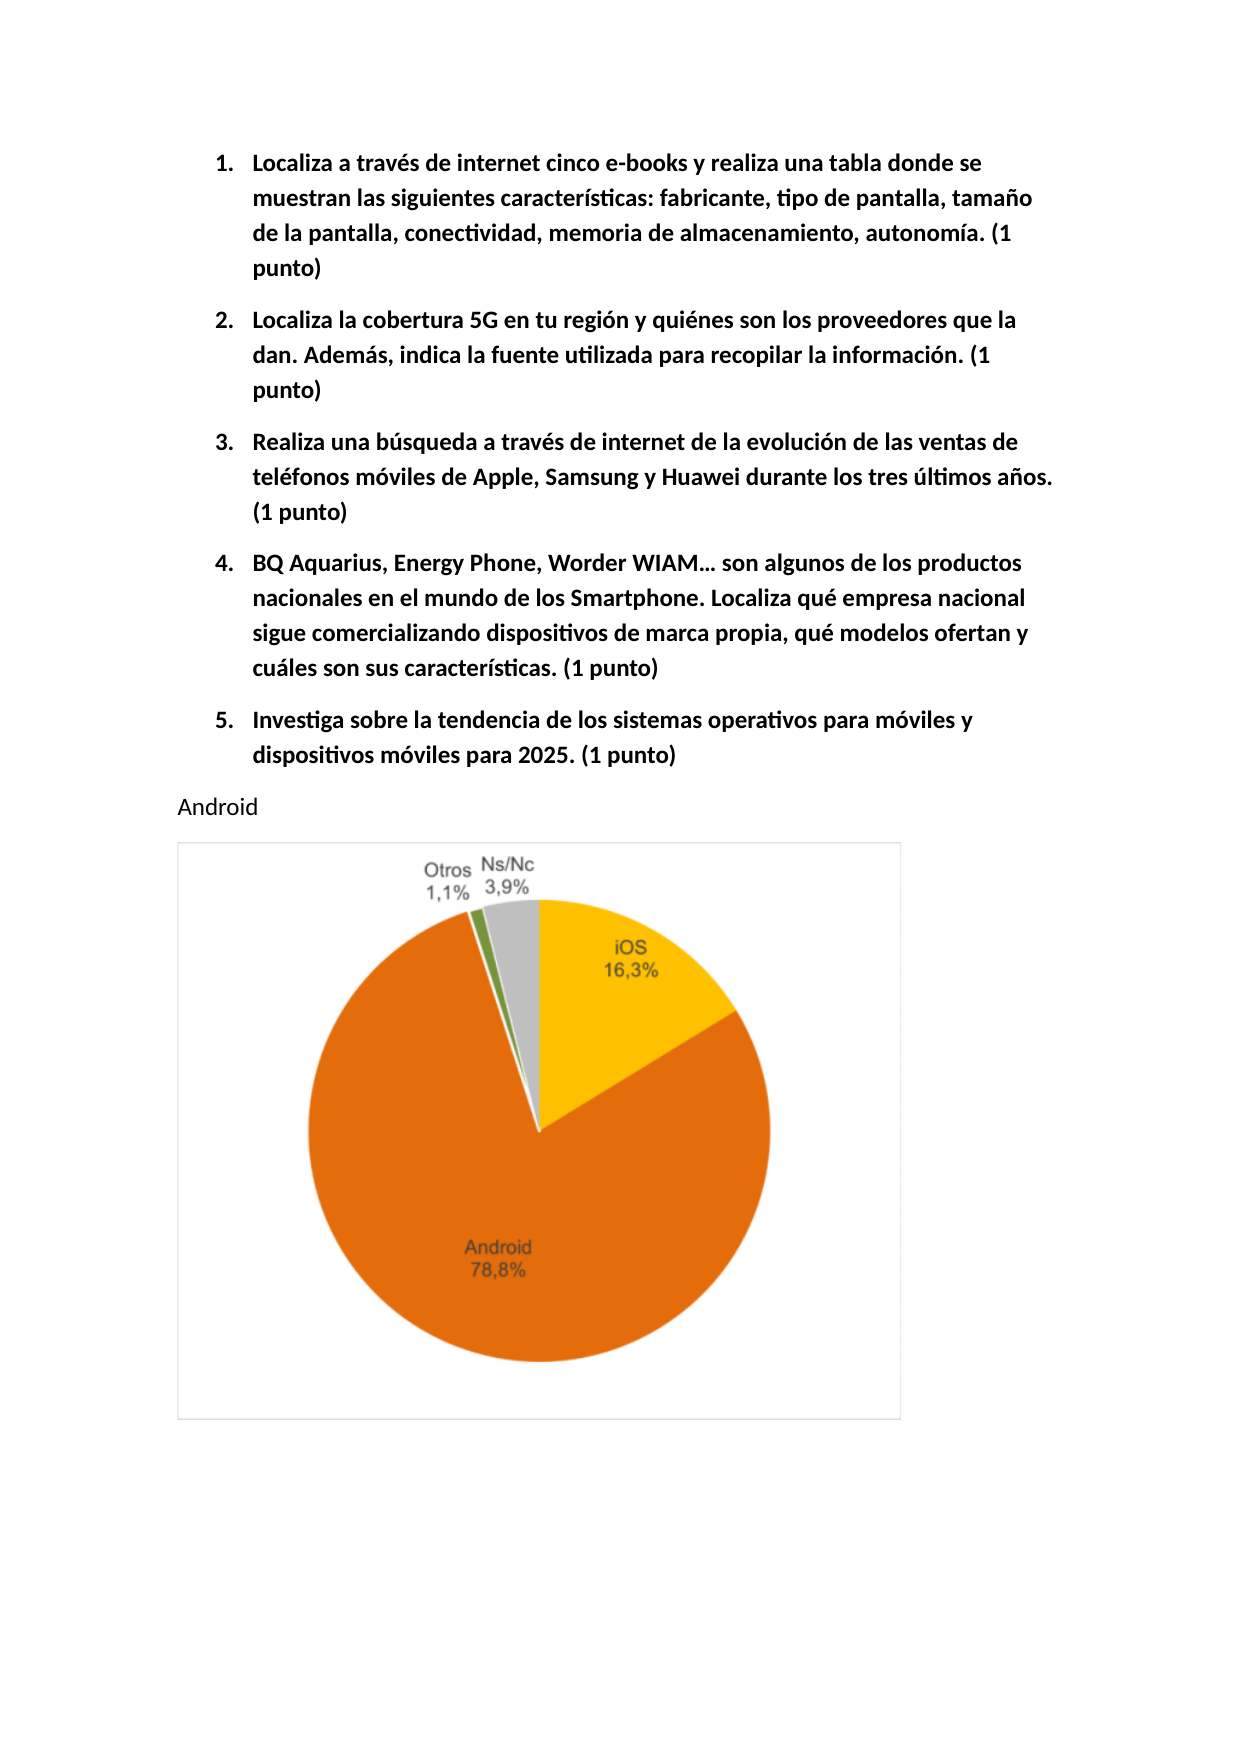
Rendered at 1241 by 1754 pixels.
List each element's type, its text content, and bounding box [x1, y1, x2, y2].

text Android [177, 791, 1063, 821]
list Investiga sobre la tendencia de los sistemas operativos para móviles y dispositivos móviles para 2025. (1 punto) [215, 704, 1063, 770]
list BQ Aquarius, Energy Phone, Worder WIAM… son algunos de los productos nacionales en el mundo de los Smartphone. Localiza qué empresa nacional sigue comercializando dispositivos de marca propia, qué modelos ofertan y cuáles son sus características. (1 punto) [215, 548, 1063, 683]
list Realiza una búsqueda a través de internet de la evolución de las ventas de teléfonos móviles de Apple, Samsung y Huawei durante los tres últimos años. (1 punto) [215, 426, 1063, 526]
list Localiza a través de internet cinco e-books y realiza una tabla donde se muestran las siguientes características: fabricante, tipo de pantalla, tamaño de la pantalla, conectividad, memoria de almacenamiento, autonomía. (1 punto) [215, 148, 1063, 283]
list Localiza la cobertura 5G en tu región y quiénes son los proveedores que la dan. Además, indica la fuente utilizada para recopilar la información. (1 punto) [215, 304, 1063, 405]
